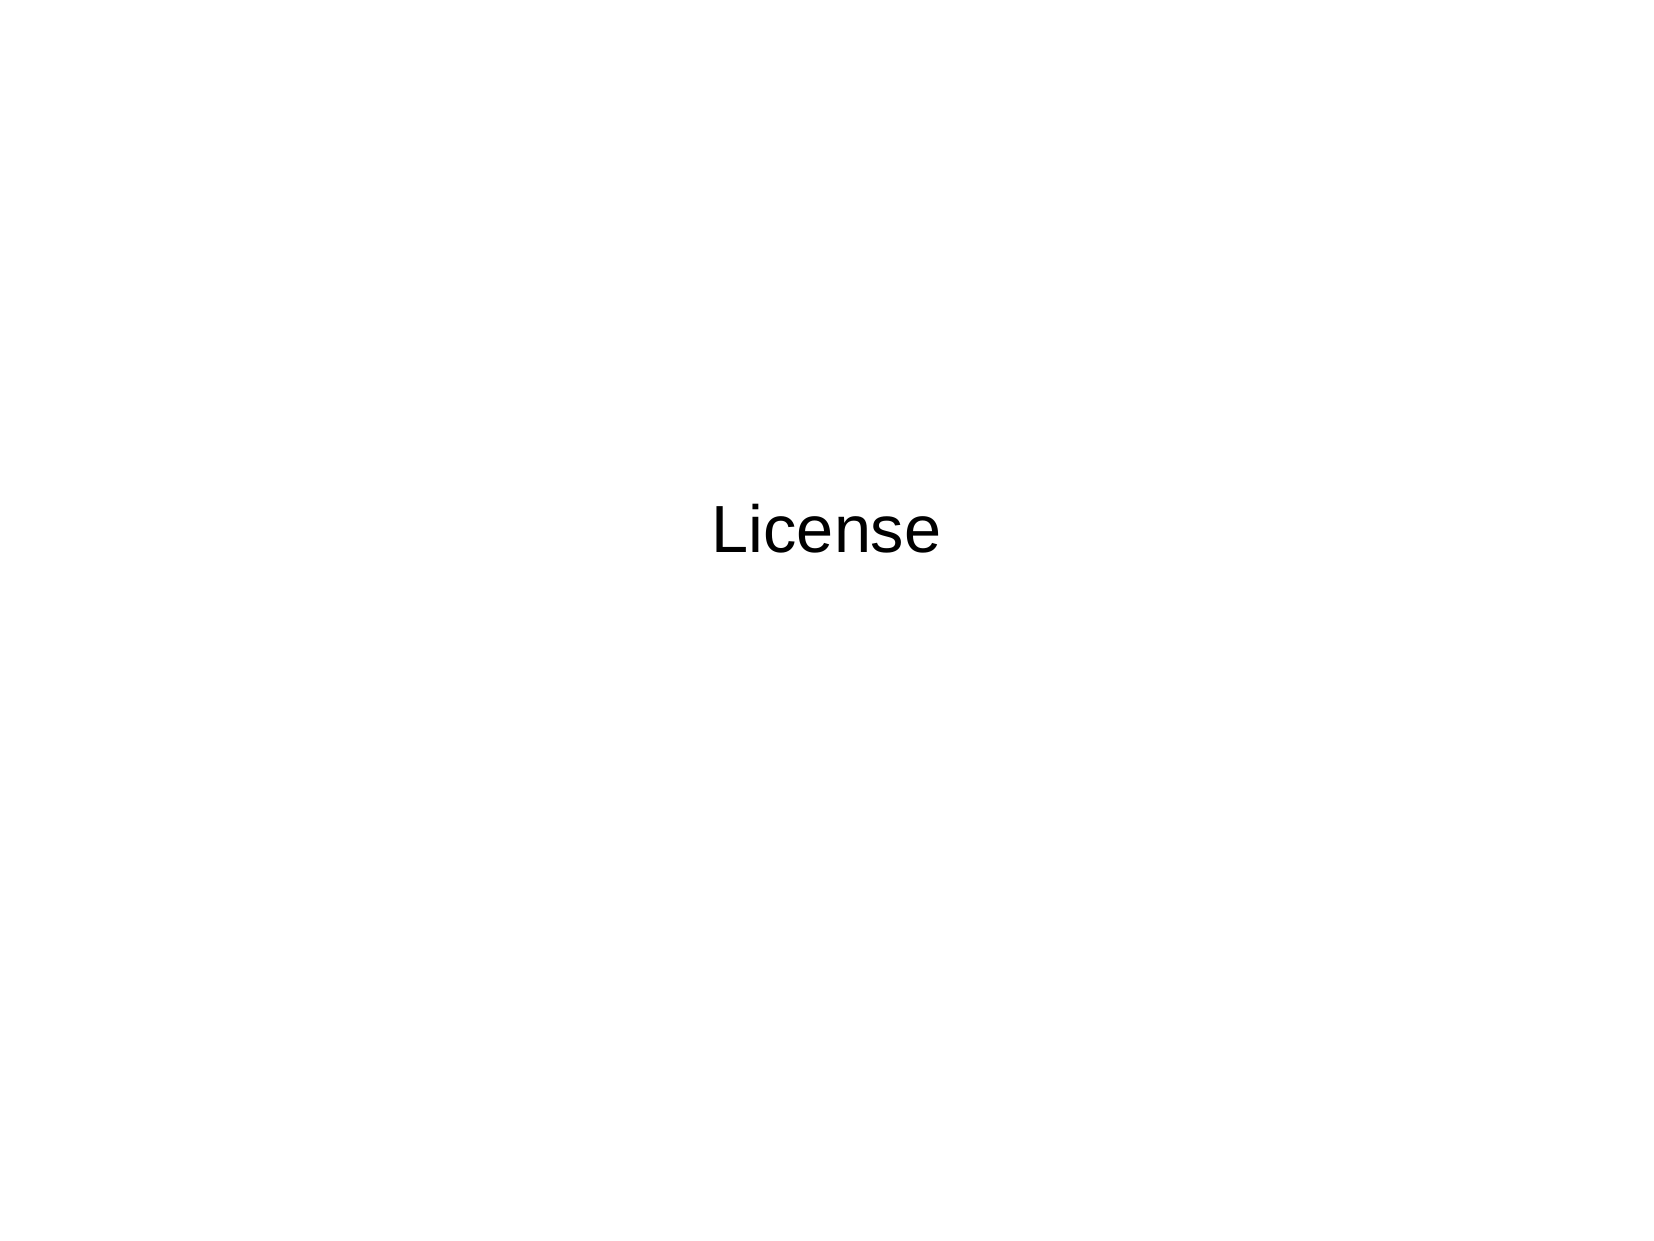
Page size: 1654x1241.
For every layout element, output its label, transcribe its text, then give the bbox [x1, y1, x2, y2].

subtitle License [82, 49, 1571, 1010]
